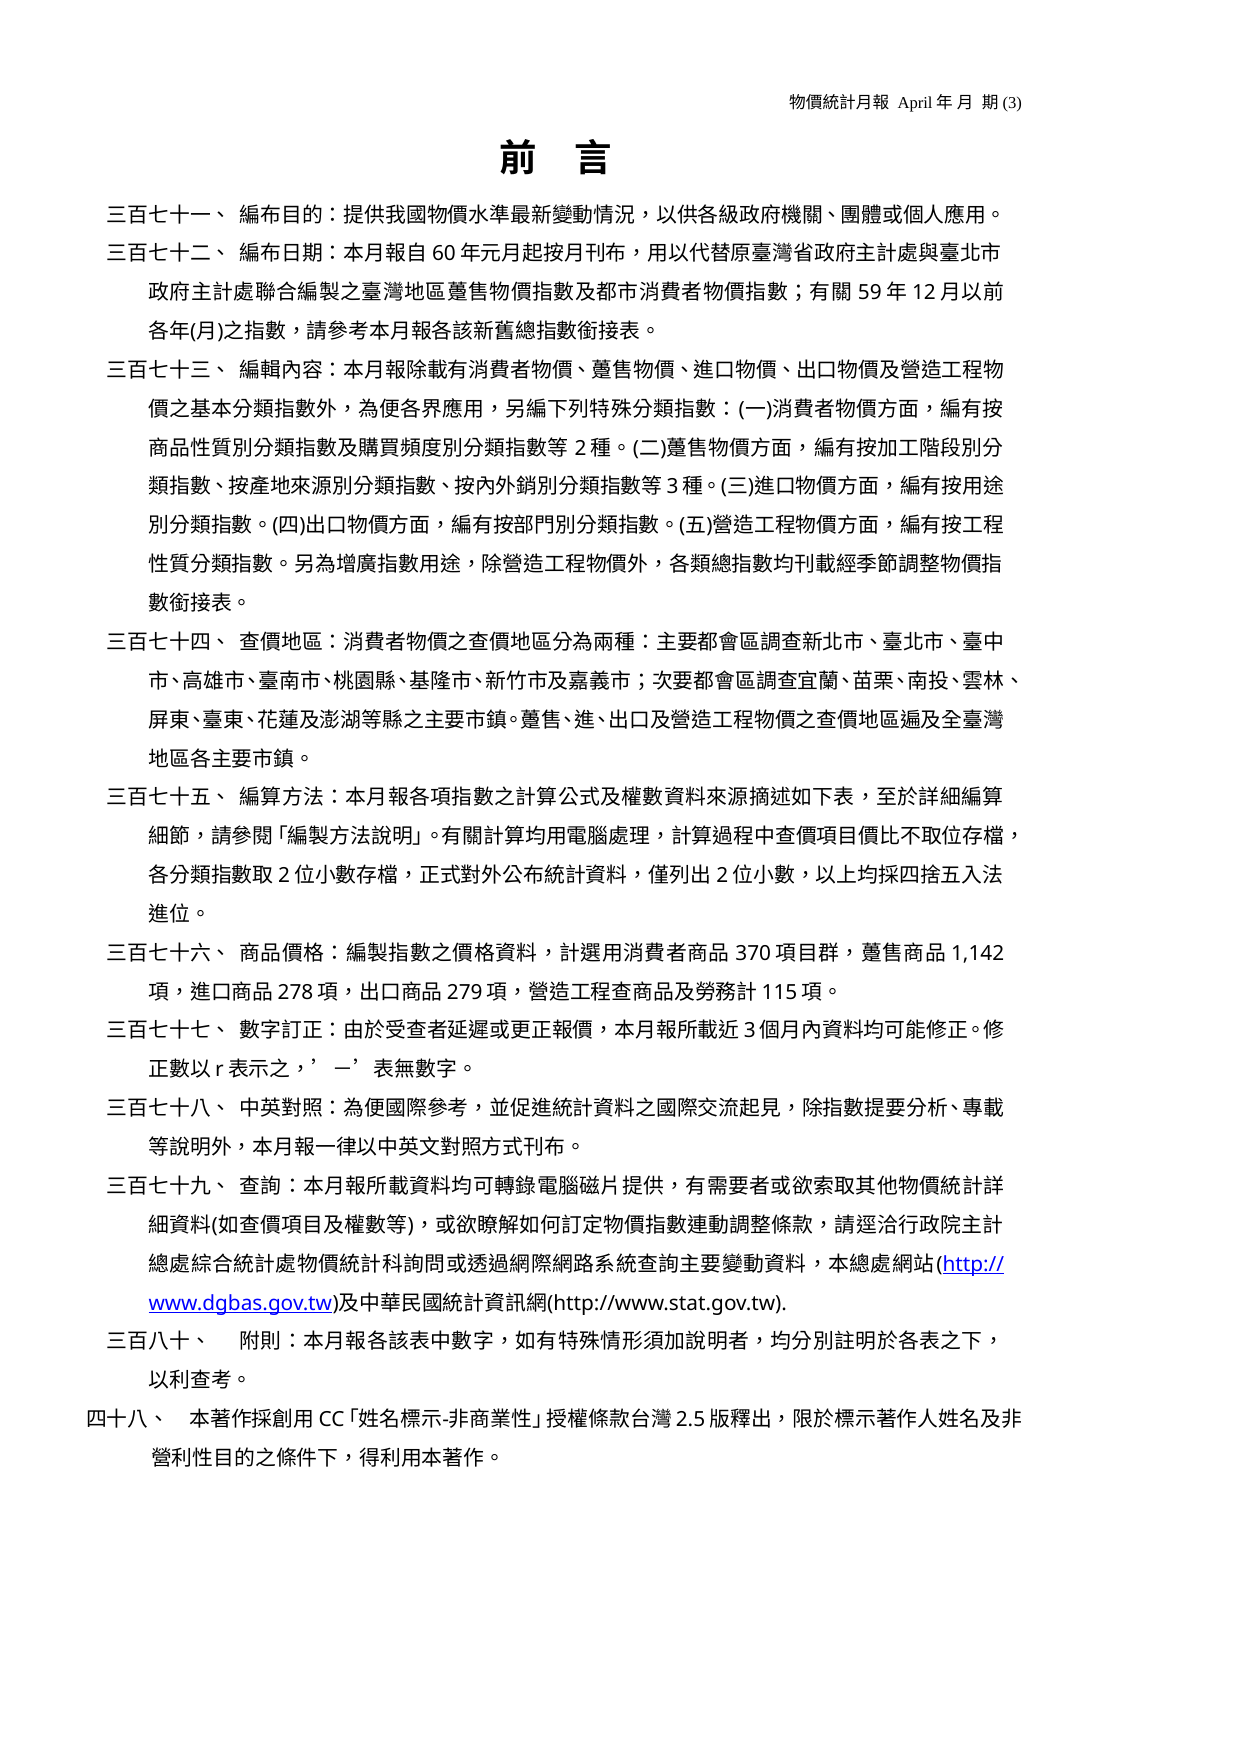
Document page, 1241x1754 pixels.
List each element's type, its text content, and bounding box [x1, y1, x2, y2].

list 中英對照：為便國際參考，並促進統計資料之國際交流起見，除指數提要分析、專載等說明外，本月報一律以中英文對照方式刊布。 [106, 1087, 1004, 1165]
list 附則：本月報各該表中數字，如有特殊情形須加說明者，均分別註明於各表之下，以利查考。 [106, 1320, 1004, 1398]
list 數字訂正：由於受查者延遲或更正報價，本月報所載近3個月內資料均可能修正。修正數以r表示之，’－’表無數字。 [106, 1009, 1004, 1087]
list 查詢：本月報所載資料均可轉錄電腦磁片提供，有需要者或欲索取其他物價統計詳細資料(如查價項目及權數等)，或欲瞭解如何訂定物價指數連動調整條款，請逕洽行政院主計總處綜合統計處物價統計科詢問或透過網際網路系統查詢主要變動資料，本總處網站(http://www.dgbas.gov.tw)及中華民國統計資訊網(http://www.stat.gov.tw). [106, 1165, 1004, 1320]
list 商品價格：編製指數之價格資料，計選用消費者商品370項目群，躉售商品1,142項，進口商品278項，出口商品279項，營造工程查商品及勞務計115項。 [106, 932, 1004, 1009]
subtitle 前 言 [89, 116, 1022, 193]
list 編布目的：提供我國物價水準最新變動情況，以供各級政府機關、團體或個人應用。 [106, 193, 1004, 232]
list 本著作採創用CC「姓名標示-非商業性」授權條款台灣2.5版釋出，限於標示著作人姓名及非營利性目的之條件下，得利用本著作。 [86, 1398, 1022, 1476]
list 編布日期：本月報自60年元月起按月刊布，用以代替原臺灣省政府主計處與臺北市政府主計處聯合編製之臺灣地區躉售物價指數及都市消費者物價指數；有關59年12月以前各年(月)之指數，請參考本月報各該新舊總指數銜接表。 [106, 232, 1004, 349]
list 查價地區：消費者物價之查價地區分為兩種：主要都會區調查新北市、臺北市、臺中市、高雄市、臺南市、桃園縣、基隆市、新竹市及嘉義市；次要都會區調查宜蘭、苗栗、南投、雲林、屏東、臺東、花蓮及澎湖等縣之主要市鎮。躉售、進、出口及營造工程物價之查價地區遍及全臺灣地區各主要市鎮。 [106, 621, 1004, 776]
list 編輯內容：本月報除載有消費者物價、躉售物價、進口物價、出口物價及營造工程物價之基本分類指數外，為便各界應用，另編下列特殊分類指數：(一)消費者物價方面，編有按商品性質別分類指數及購買頻度別分類指數等2種。(二)躉售物價方面，編有按加工階段別分類指數、按產地來源別分類指數、按內外銷別分類指數等3種。(三)進口物價方面，編有按用途別分類指數。(四)出口物價方面，編有按部門別分類指數。(五)營造工程物價方面，編有按工程性質分類指數。另為增廣指數用途，除營造工程物價外，各類總指數均刊載經季節調整物價指數銜接表。 [106, 349, 1004, 621]
list 編算方法：本月報各項指數之計算公式及權數資料來源摘述如下表，至於詳細編算細節，請參閱「編製方法說明」。有關計算均用電腦處理，計算過程中查價項目價比不取位存檔，各分類指數取2位小數存檔，正式對外公布統計資料，僅列出2位小數，以上均採四捨五入法進位。 [106, 776, 1004, 932]
